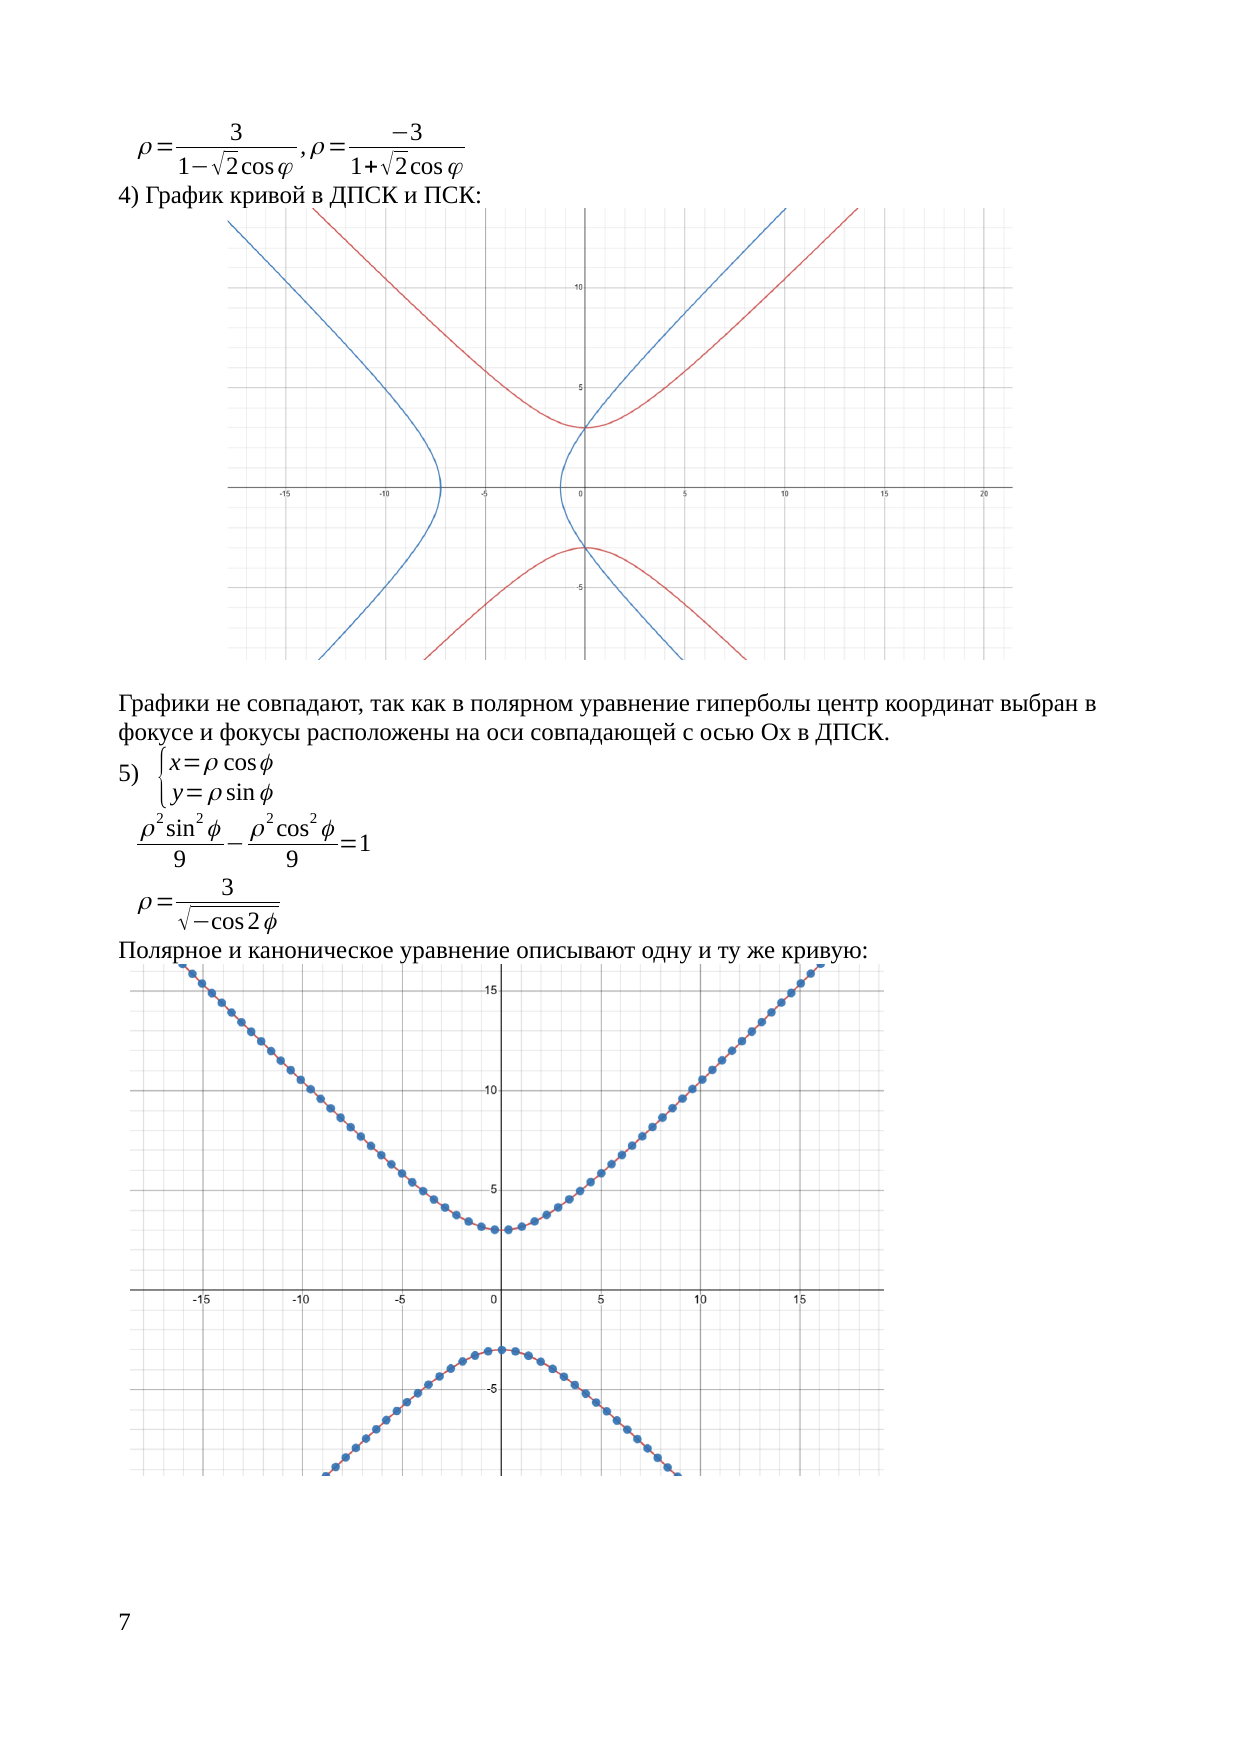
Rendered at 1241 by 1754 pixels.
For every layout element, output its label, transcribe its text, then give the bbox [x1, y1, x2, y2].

text 5) [118, 746, 1122, 810]
picture [227, 208, 1013, 660]
text 4) График кривой в ДПСК и ПСК: [118, 180, 1122, 209]
text Полярное и каноническое уравнение описывают одну и ту же кривую: [118, 935, 1122, 964]
picture [130, 964, 884, 1476]
text Графики не совпадают, так как в полярном уравнение гиперболы центр координат выбран в фокусе и фокусы расположены на оси совпадающей с осью Ox в ДПСК. [118, 688, 1122, 746]
